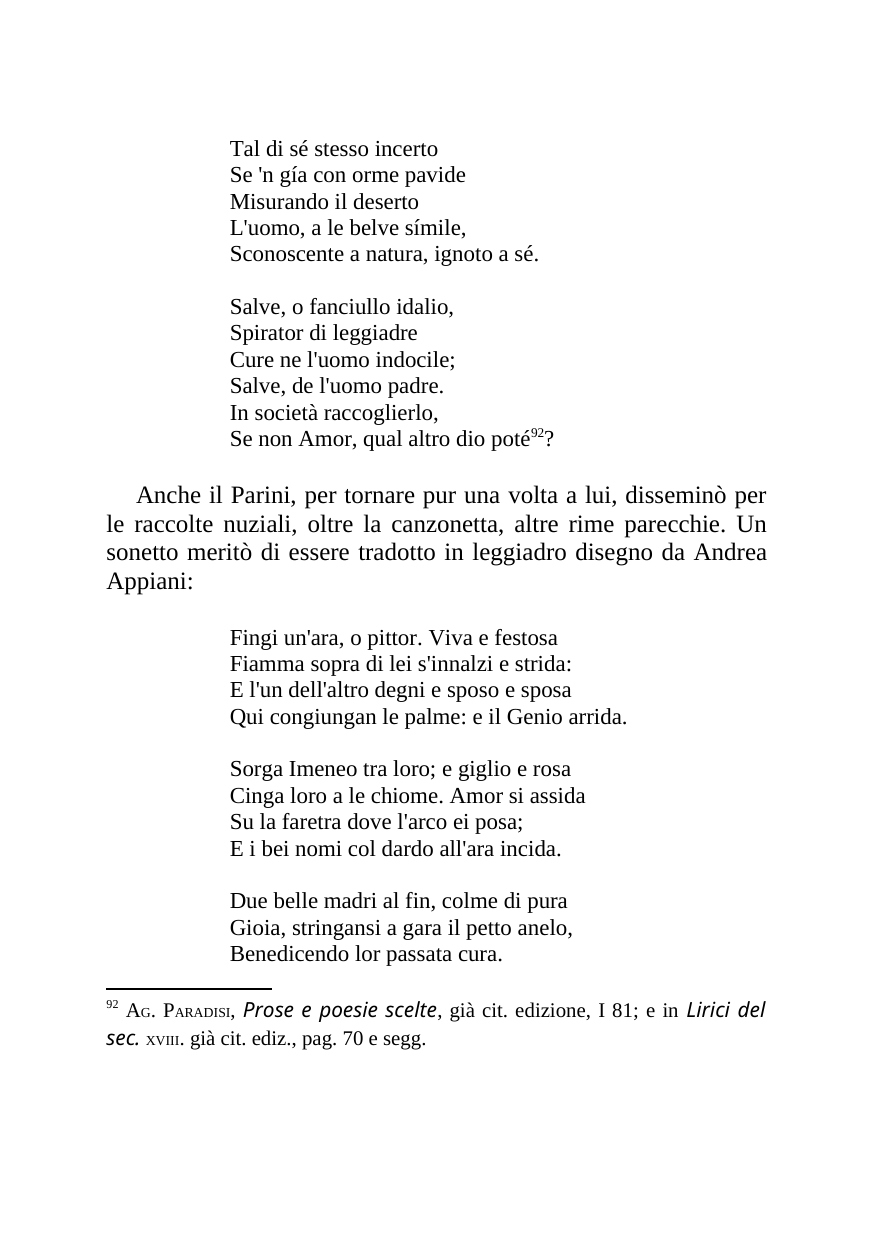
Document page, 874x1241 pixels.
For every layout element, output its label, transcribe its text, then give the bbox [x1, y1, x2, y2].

text E l'un dell'altro degni e sposo e sposa [200, 676, 768, 703]
text Se 'n gía con orme pavide [200, 161, 768, 188]
text Fingi un'ara, o pittor. Viva e festosa [200, 624, 768, 650]
text Misurando il deserto [200, 188, 768, 214]
text L'uomo, a le belve símile, [200, 214, 768, 240]
text In società raccoglierlo, [200, 398, 768, 425]
text Cinga loro a le chiome. Amor si assida [200, 782, 768, 808]
text Salve, o fanciullo idalio, [200, 293, 768, 319]
text Se non Amor, qual altro dio poté? [200, 425, 768, 451]
text Anche il Parini, per tornare pur una volta a lui, disseminò per le raccolte nuziali, oltre la canzonetta, altre rime parecchie. Un sonetto meritò di essere tradotto in leggiadro disegno da Andrea Appiani: [106, 480, 768, 595]
text Fiamma sopra di lei s'innalzi e strida: [200, 650, 768, 676]
text Cure ne l'uomo indocile; [200, 346, 768, 372]
text Ag. Paradisi, Prose e poesie scelte, già cit. edizione, I 81; e in Lirici del sec. xviii. già cit. ediz., pag. 70 e segg. [106, 995, 768, 1052]
text Su la faretra dove l'arco ei posa; [200, 808, 768, 834]
text Gioia, stringansi a gara il petto anelo, [200, 914, 768, 940]
text Sconoscente a natura, ignoto a sé. [200, 240, 768, 267]
text Tal di sé stesso incerto [200, 135, 768, 161]
text Salve, de l'uomo padre. [200, 372, 768, 398]
text Qui congiungan le palme: e il Genio arrida. [200, 703, 768, 729]
text E i bei nomi col dardo all'ara incida. [200, 834, 768, 861]
text Spirator di leggiadre [200, 319, 768, 346]
text Sorga Imeneo tra loro; e giglio e rosa [200, 756, 768, 782]
text Due belle madri al fin, colme di pura [200, 887, 768, 914]
text Benedicendo lor passata cura. [200, 940, 768, 966]
